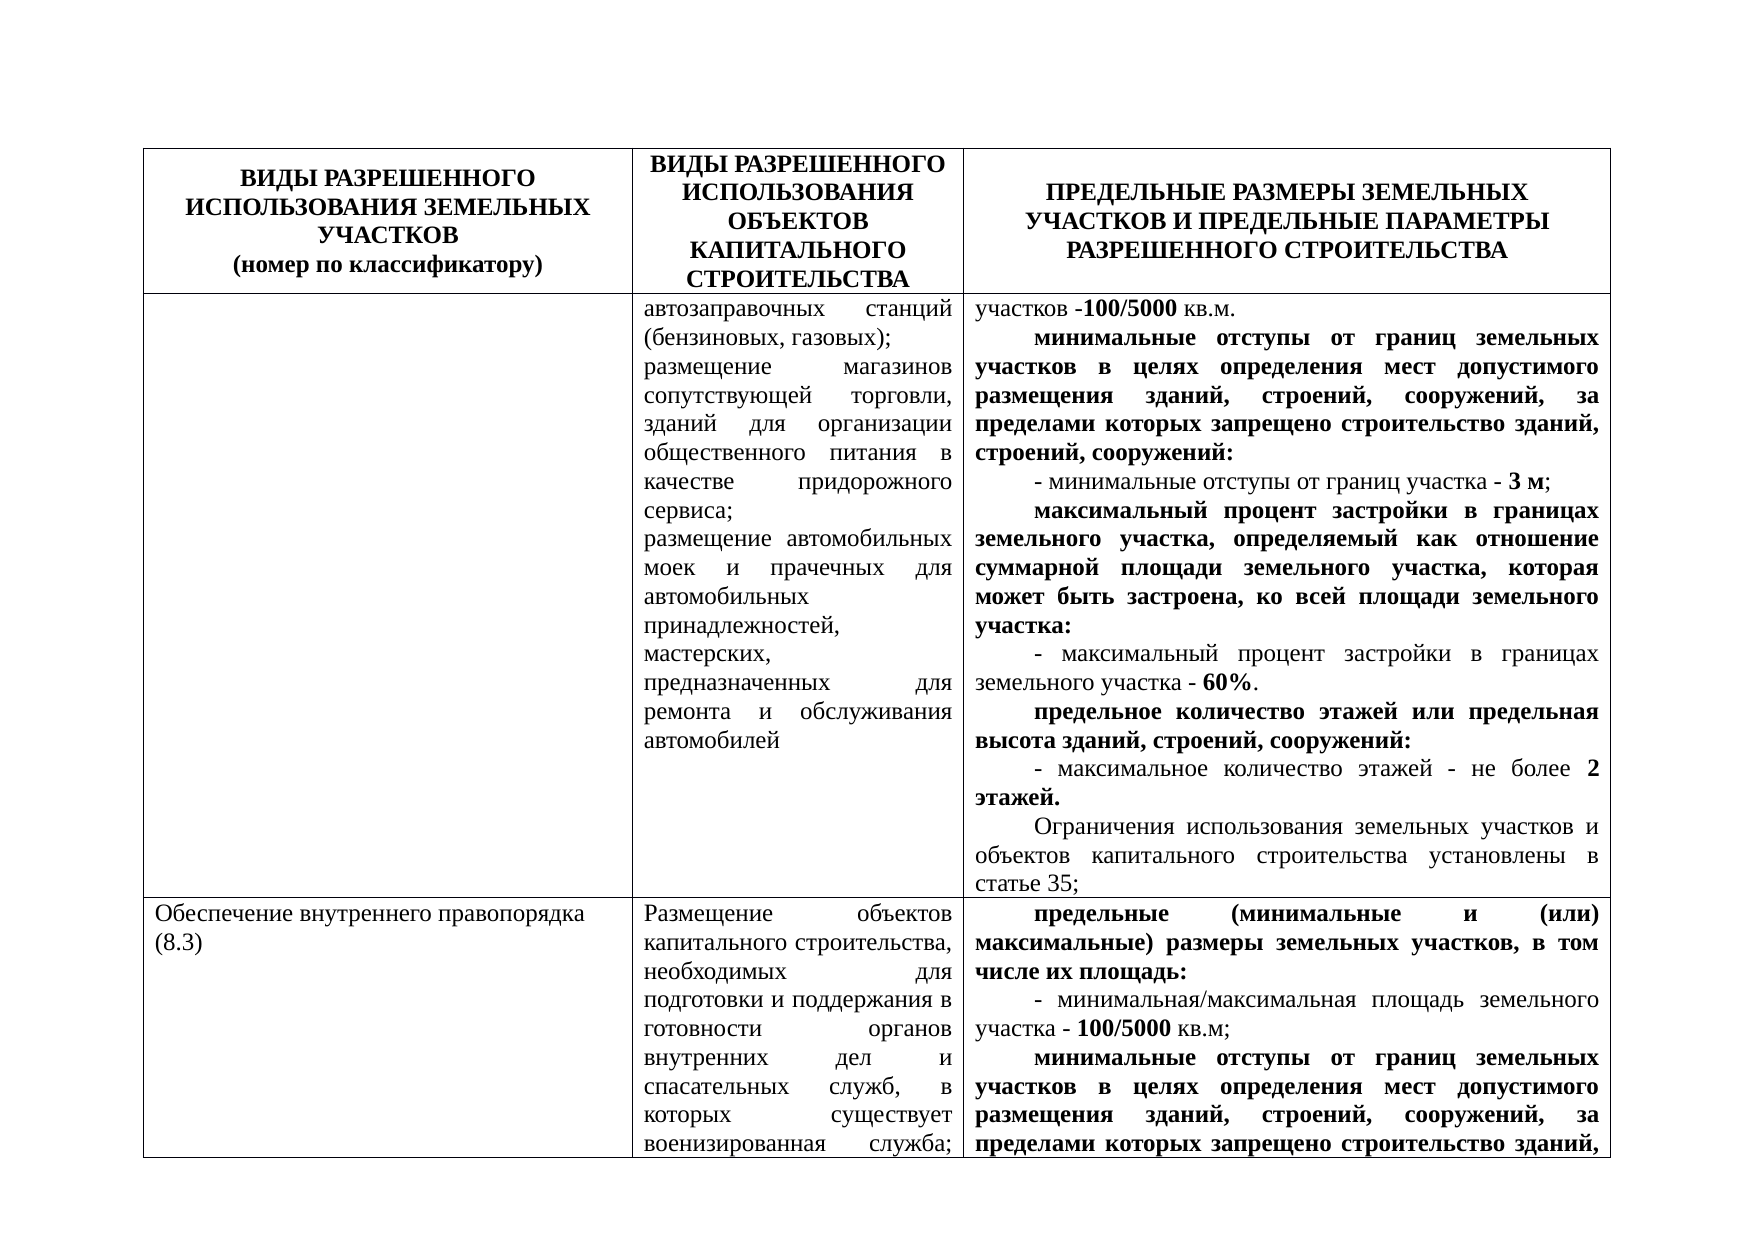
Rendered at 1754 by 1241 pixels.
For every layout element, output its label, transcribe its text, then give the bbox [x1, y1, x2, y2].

table_cell предельные (минимальные и (или) максимальные) размеры земельных участков, в том числе их площадь: - минимальная/максимальная площадь земельного участка - 100/5000 кв.м; минимальные отступы от границ земельных участков в целях определения мест допустимого размещения зданий, строений, сооружений, за пределами которых запрещено строительство зданий, [964, 898, 1610, 1157]
table_cell Обеспечение внутреннего правопорядка (8.3) [144, 898, 632, 1157]
table_cell участков -100/5000 кв.м. минимальные отступы от границ земельных участков в целях определения мест допустимого размещения зданий, строений, сооружений, за пределами которых запрещено строительство зданий, строений, сооружений: - минимальные отступы от границ участка - 3 м; максимальный процент застройки в границах земельного участка, определяемый как отношение суммарной площади земельного участка, которая может быть застроена, ко всей площади земельного участка: - максимальный процент застройки в границах земельного участка - 60%. предельное количество этажей или предельная высота зданий, строений, сооружений: - максимальное количество этажей - не более 2 этажей. Ограничения использования земельных участков и объектов капитального строительства установлены в статье 35; [964, 294, 1610, 897]
table_cell Размещение объектов капитального строительства, необходимых для подготовки и поддержания в готовности органов внутренних дел и спасательных служб, в которых существует военизированная служба; [633, 898, 963, 1157]
table_header ПРЕДЕЛЬНЫЕ РАЗМЕРЫ ЗЕМЕЛЬНЫХ УЧАСТКОВ И ПРЕДЕЛЬНЫЕ ПАРАМЕТРЫ РАЗРЕШЕННОГО СТРОИТЕЛЬСТВА [964, 149, 1610, 292]
table_header ВИДЫ РАЗРЕШЕННОГО ИСПОЛЬЗОВАНИЯ ОБЪЕКТОВ КАПИТАЛЬНОГО СТРОИТЕЛЬСТВА [633, 149, 963, 292]
table_cell [144, 294, 632, 897]
table_cell автозаправочных станций (бензиновых, газовых); размещение магазинов сопутствующей торговли, зданий для организации общественного питания в качестве придорожного сервиса; размещение автомобильных моек и прачечных для автомобильных принадлежностей, мастерских, предназначенных для ремонта и обслуживания автомобилей [633, 294, 963, 897]
table_header ВИДЫ РАЗРЕШЕННОГО ИСПОЛЬЗОВАНИЯ ЗЕМЕЛЬНЫХ УЧАСТКОВ (номер по классификатору) [144, 149, 632, 292]
